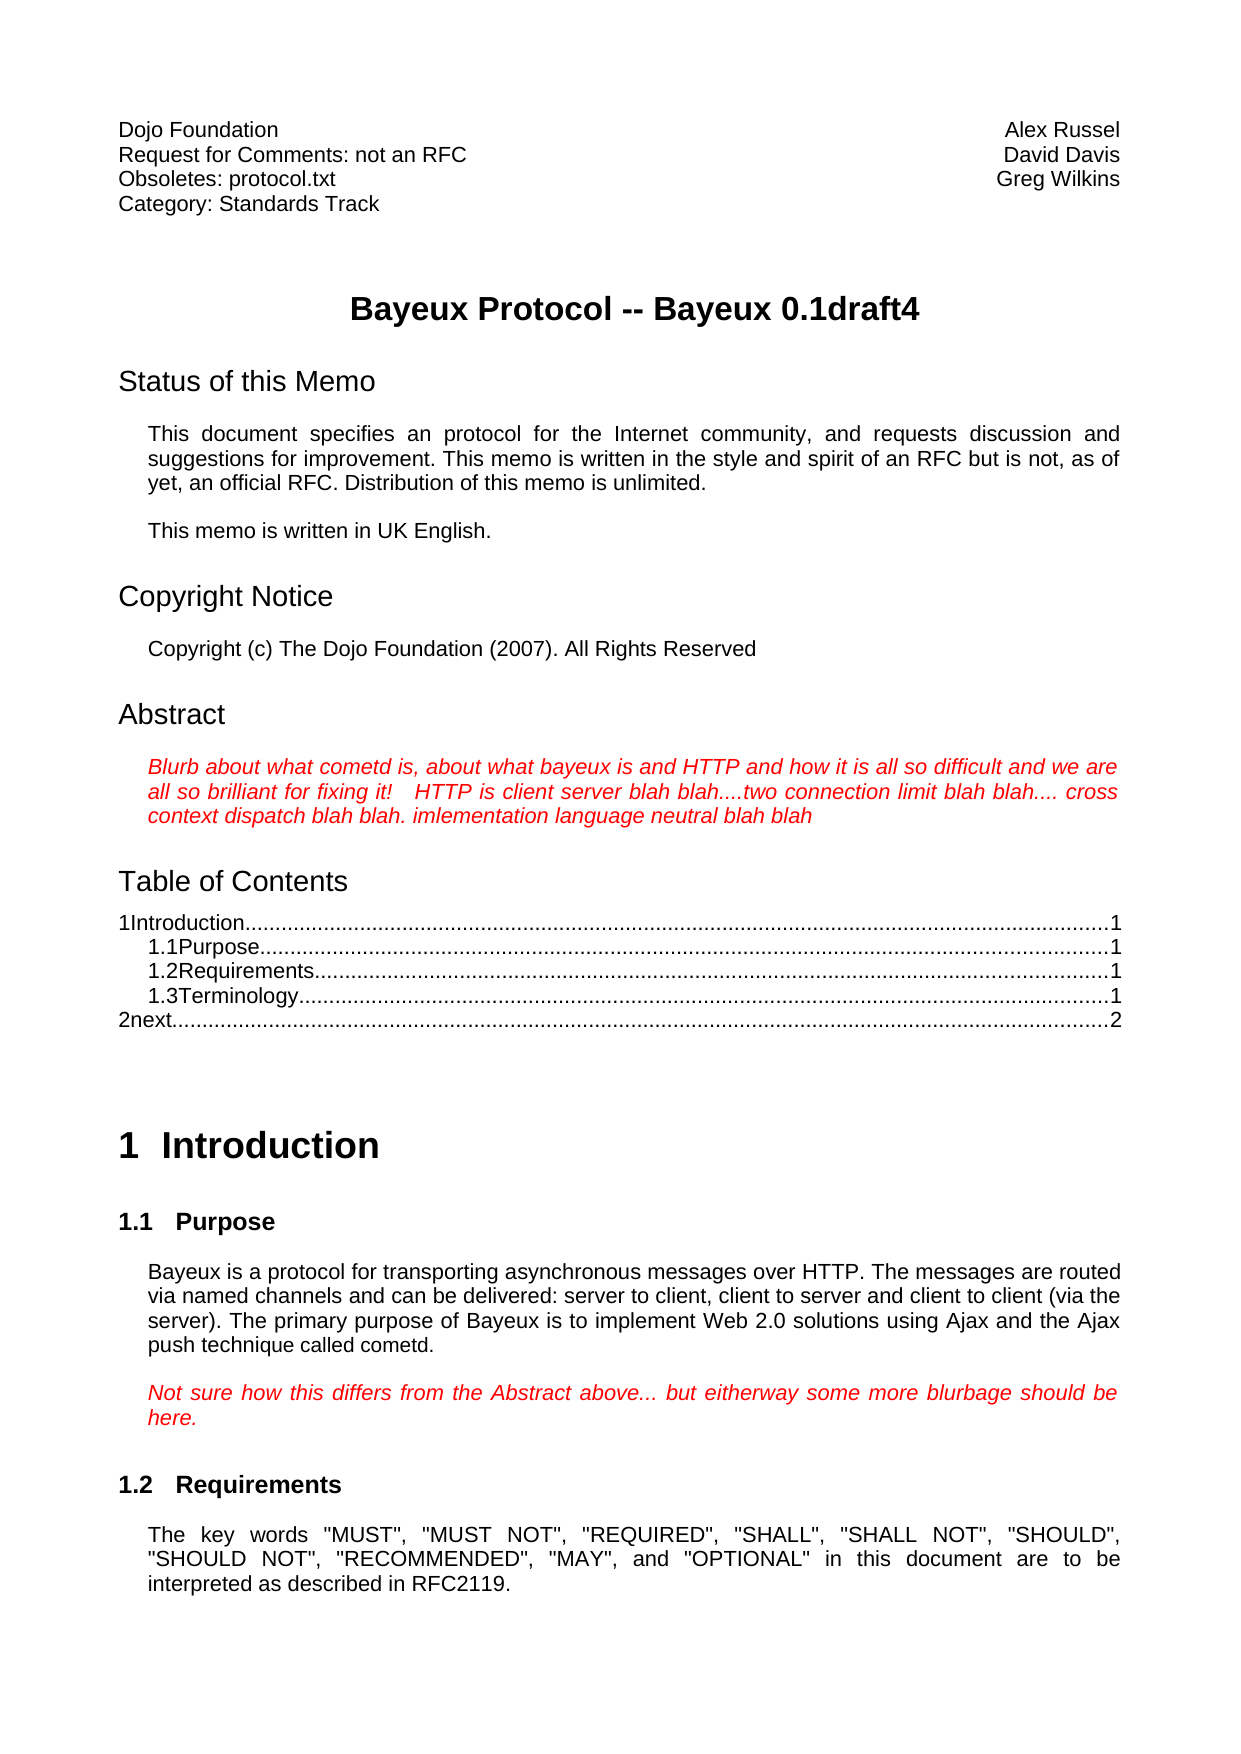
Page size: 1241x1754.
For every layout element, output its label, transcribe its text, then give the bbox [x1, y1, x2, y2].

text Blurb about what cometd is, about what bayeux is and HTTP and how it is all so difficult and we are all so brilliant for fixing it! HTTP is client server blah blah....two connection limit blah blah.... cross context dispatch blah blah. imlementation language neutral blah blah [148, 755, 1122, 828]
subtitle Introduction [118, 1125, 1122, 1167]
table_header [538, 118, 657, 216]
text This memo is written in UK English. [148, 519, 1122, 543]
subtitle Requirements [118, 1471, 1122, 1499]
table_header Dojo Foundation Request for Comments: not an RFC Obsoletes: protocol.txt Category: Standards Track [118, 118, 538, 216]
subtitle Abstract [118, 698, 1122, 731]
subtitle Copyright Notice [118, 580, 1122, 612]
text The key words "MUST", "MUST NOT", "REQUIRED", "SHALL", "SHALL NOT", "SHOULD", "SHOULD NOT", "RECOMMENDED", "MAY", and "OPTIONAL" in this document are to be interpreted as described in RFC2119. [148, 1523, 1122, 1596]
text 1Introduction 1 [118, 910, 1122, 935]
subtitle Status of this Memo [118, 365, 1122, 397]
text Bayeux is a protocol for transporting asynchronous messages over HTTP. The messages are routed via named channels and can be delivered: server to client, client to server and client to client (via the server). The primary purpose of Bayeux is to implement Web 2.0 solutions using Ajax and the Ajax push technique called cometd. [148, 1259, 1122, 1357]
text 2next 2 [118, 1008, 1122, 1033]
text This document specifies an protocol for the Internet community, and requests discussion and suggestions for improvement. This memo is written in the style and spirit of an RFC but is not, as of yet, an official RFC. Distribution of this memo is unlimited. [148, 422, 1122, 495]
table_header Alex Russel David Davis Greg Wilkins [657, 118, 1120, 216]
text 1.2Requirements 1 [148, 959, 1122, 984]
text Bayeux Protocol -- Bayeux 0.1draft4 [148, 290, 1122, 327]
subtitle Purpose [118, 1208, 1122, 1236]
text 1.3Terminology 1 [148, 984, 1122, 1008]
text Copyright (c) The Dojo Foundation (2007). All Rights Reserved [148, 637, 1122, 661]
text Not sure how this differs from the Abstract above... but eitherway some more blurbage should be here. [148, 1381, 1122, 1430]
text 1.1Purpose 1 [148, 935, 1122, 959]
subtitle Table of Contents [118, 865, 1122, 898]
